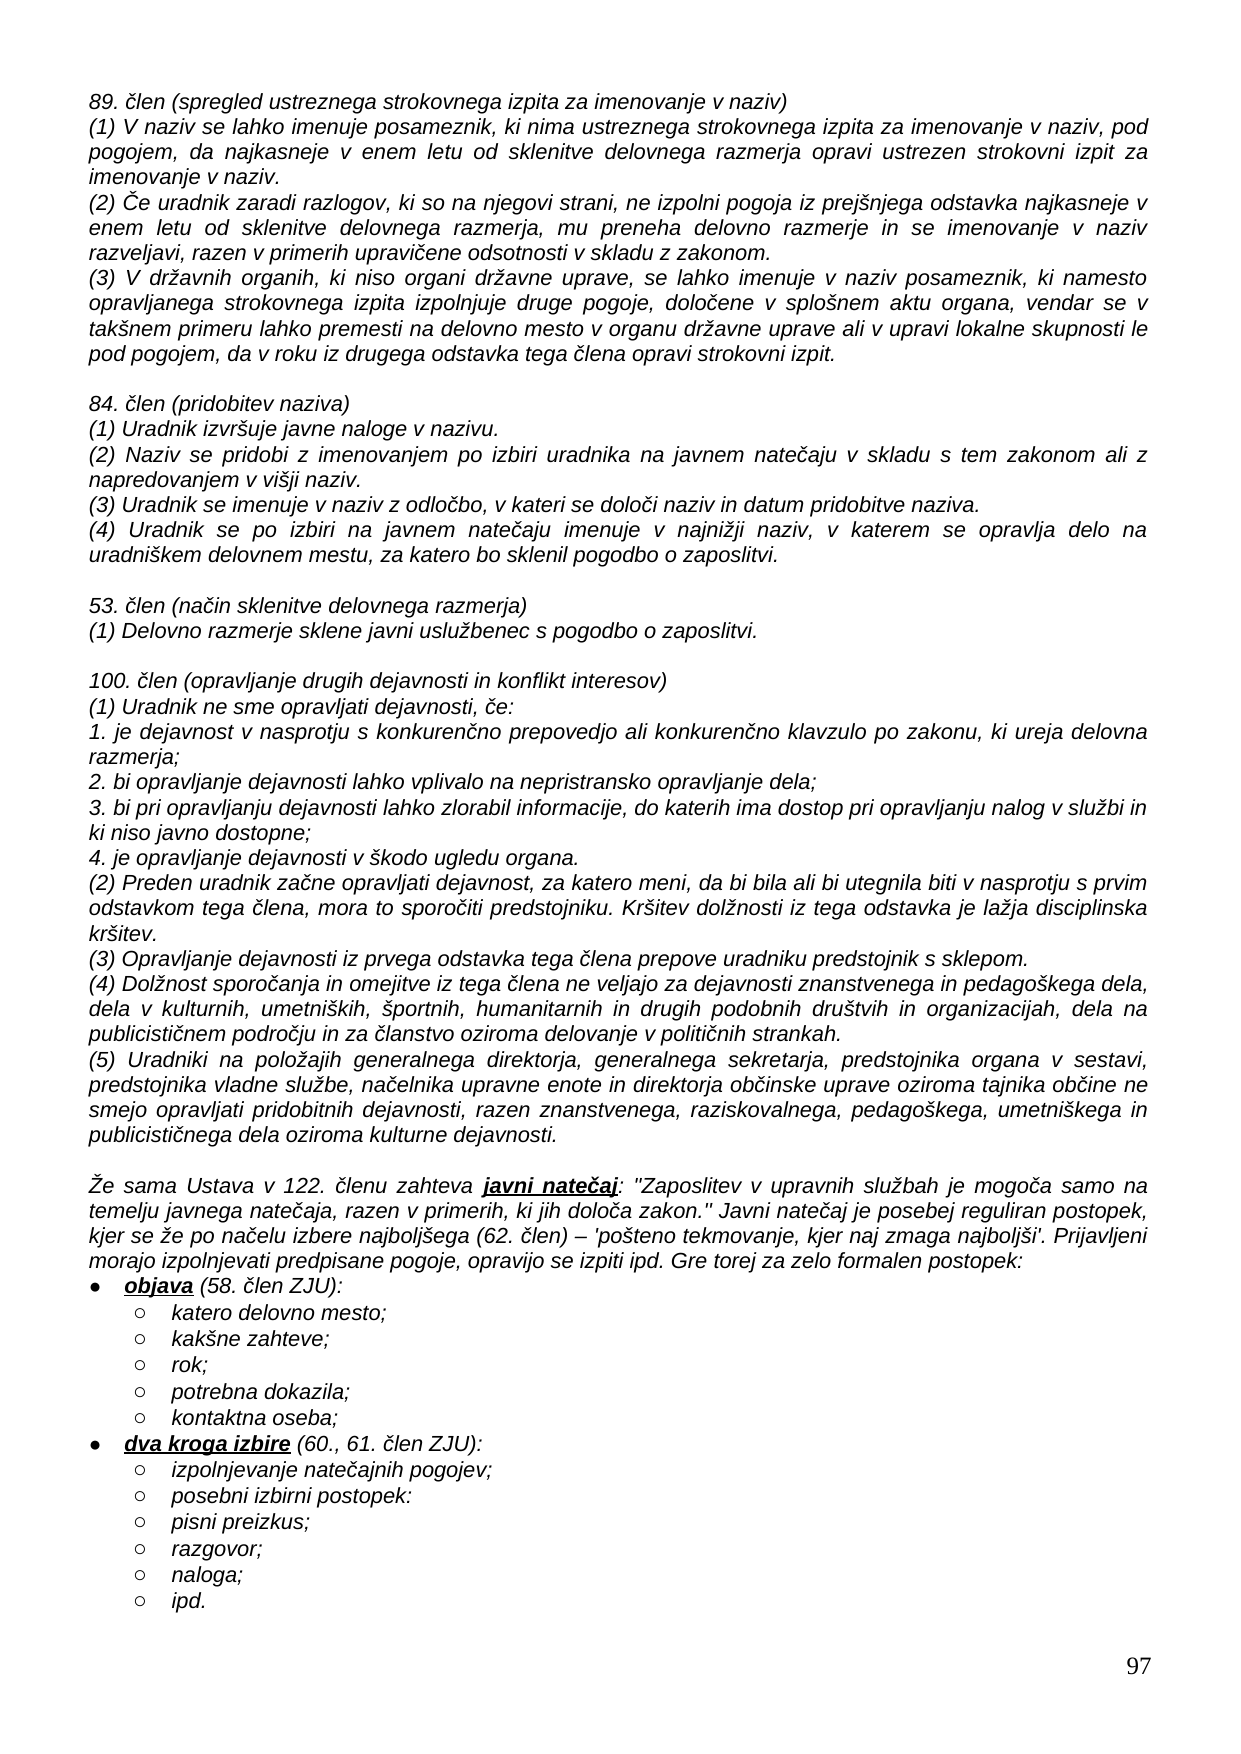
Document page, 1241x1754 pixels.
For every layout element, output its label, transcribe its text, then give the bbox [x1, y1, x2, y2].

text 100. člen (opravljanje drugih dejavnosti in konflikt interesov) [89, 668, 1152, 694]
list posebni izbirni postopek: [133, 1482, 1152, 1508]
list kontaktna oseba; [133, 1404, 1152, 1430]
list pisni preizkus; [133, 1508, 1152, 1535]
list dva kroga izbire (60., 61. člen ZJU): [89, 1430, 1152, 1456]
text 84. člen (pridobitev naziva) [89, 391, 1152, 416]
list potrebna dokazila; [133, 1378, 1152, 1404]
text 53. člen (način sklenitve delovnega razmerja) [89, 593, 1152, 618]
text 3. bi pri opravljanju dejavnosti lahko zlorabil informacije, do katerih ima dostop pri opravljanju nalog v službi in [89, 794, 1152, 820]
text (3) Uradnik se imenuje v naziv z odločbo, v kateri se določi naziv in datum pridobitve naziva. [89, 492, 1152, 517]
text 89. člen (spregled ustreznega strokovnega izpita za imenovanje v naziv) [89, 89, 1152, 114]
text (1) V naziv se lahko imenuje posameznik, ki nima ustreznega strokovnega izpita za imenovanje v naziv, pod pogojem, da najkasneje v enem letu od sklenitve delovnega razmerja opravi ustrezen strokovni izpit za imenovanje v naziv. [89, 114, 1152, 189]
text (3) Opravljanje dejavnosti iz prvega odstavka tega člena prepove uradniku predstojnik s sklepom. [89, 946, 1152, 971]
list objava (58. člen ZJU): [89, 1273, 1152, 1299]
list katero delovno mesto; [133, 1299, 1152, 1325]
text (2) Naziv se pridobi z imenovanjem po izbiri uradnika na javnem natečaju v skladu s tem zakonom ali z napredovanjem v višji naziv. [89, 442, 1152, 492]
text (4) Uradnik se po izbiri na javnem natečaju imenuje v najnižji naziv, v katerem se opravlja delo na uradniškem delovnem mestu, za katero bo sklenil pogodbo o zaposlitvi. [89, 517, 1152, 568]
text (1) Uradnik izvršuje javne naloge v nazivu. [89, 416, 1152, 442]
text (4) Dolžnost sporočanja in omejitve iz tega člena ne veljajo za dejavnosti znanstvenega in pedagoškega dela, dela v kulturnih, umetniških, športnih, humanitarnih in drugih podobnih društvih in organizacijah, dela na publicističnem področju in za članstvo oziroma delovanje v političnih strankah. [89, 971, 1152, 1047]
text Že sama Ustava v 122. členu zahteva javni natečaj: ''Zaposlitev v upravnih službah je mogoča samo na temelju javnega natečaja, razen v primerih, ki jih določa zakon.'' Javni natečaj je posebej reguliran postopek, kjer se že po načelu izbere najboljšega (62. člen) – 'pošteno tekmovanje, kjer naj zmaga najboljši'. Prijavljeni morajo izpolnjevati predpisane pogoje, opravijo se izpiti ipd. Gre torej za zelo formalen postopek: [89, 1173, 1152, 1273]
text (1) Uradnik ne sme opravljati dejavnosti, če: [89, 694, 1152, 719]
list izpolnjevanje natečajnih pogojev; [133, 1456, 1152, 1482]
list razgovor; [133, 1535, 1152, 1561]
text (5) Uradniki na položajih generalnega direktorja, generalnega sekretarja, predstojnika organa v sestavi, predstojnika vladne službe, načelnika upravne enote in direktorja občinske uprave oziroma tajnika občine ne smejo opravljati pridobitnih dejavnosti, razen znanstvenega, raziskovalnega, pedagoškega, umetniškega in publicističnega dela oziroma kulturne dejavnosti. [89, 1047, 1152, 1147]
list naloga; [133, 1561, 1152, 1587]
text (1) Delovno razmerje sklene javni uslužbenec s pogodbo o zaposlitvi. [89, 618, 1152, 643]
text ki niso javno dostopne; [89, 820, 1152, 845]
text (2) Preden uradnik začne opravljati dejavnost, za katero meni, da bi bila ali bi utegnila biti v nasprotju s prvim odstavkom tega člena, mora to sporočiti predstojniku. Kršitev dolžnosti iz tega odstavka je lažja disciplinska kršitev. [89, 870, 1152, 946]
list rok; [133, 1351, 1152, 1378]
list ipd. [133, 1587, 1152, 1614]
list kakšne zahteve; [133, 1325, 1152, 1351]
text (2) Če uradnik zaradi razlogov, ki so na njegovi strani, ne izpolni pogoja iz prejšnjega odstavka najkasneje v enem letu od sklenitve delovnega razmerja, mu preneha delovno razmerje in se imenovanje v naziv razveljavi, razen v primerih upravičene odsotnosti v skladu z zakonom. [89, 189, 1152, 265]
text (3) V državnih organih, ki niso organi državne uprave, se lahko imenuje v naziv posameznik, ki namesto opravljanega strokovnega izpita izpolnjuje druge pogoje, določene v splošnem aktu organa, vendar se v takšnem primeru lahko premesti na delovno mesto v organu državne uprave ali v upravi lokalne skupnosti le pod pogojem, da v roku iz drugega odstavka tega člena opravi strokovni izpit. [89, 265, 1152, 366]
text 1. je dejavnost v nasprotju s konkurenčno prepovedjo ali konkurenčno klavzulo po zakonu, ki ureja delovna razmerja; 2. bi opravljanje dejavnosti lahko vplivalo na nepristransko opravljanje dela; [89, 719, 1152, 794]
text 4. je opravljanje dejavnosti v škodo ugledu organa. [89, 845, 1152, 870]
